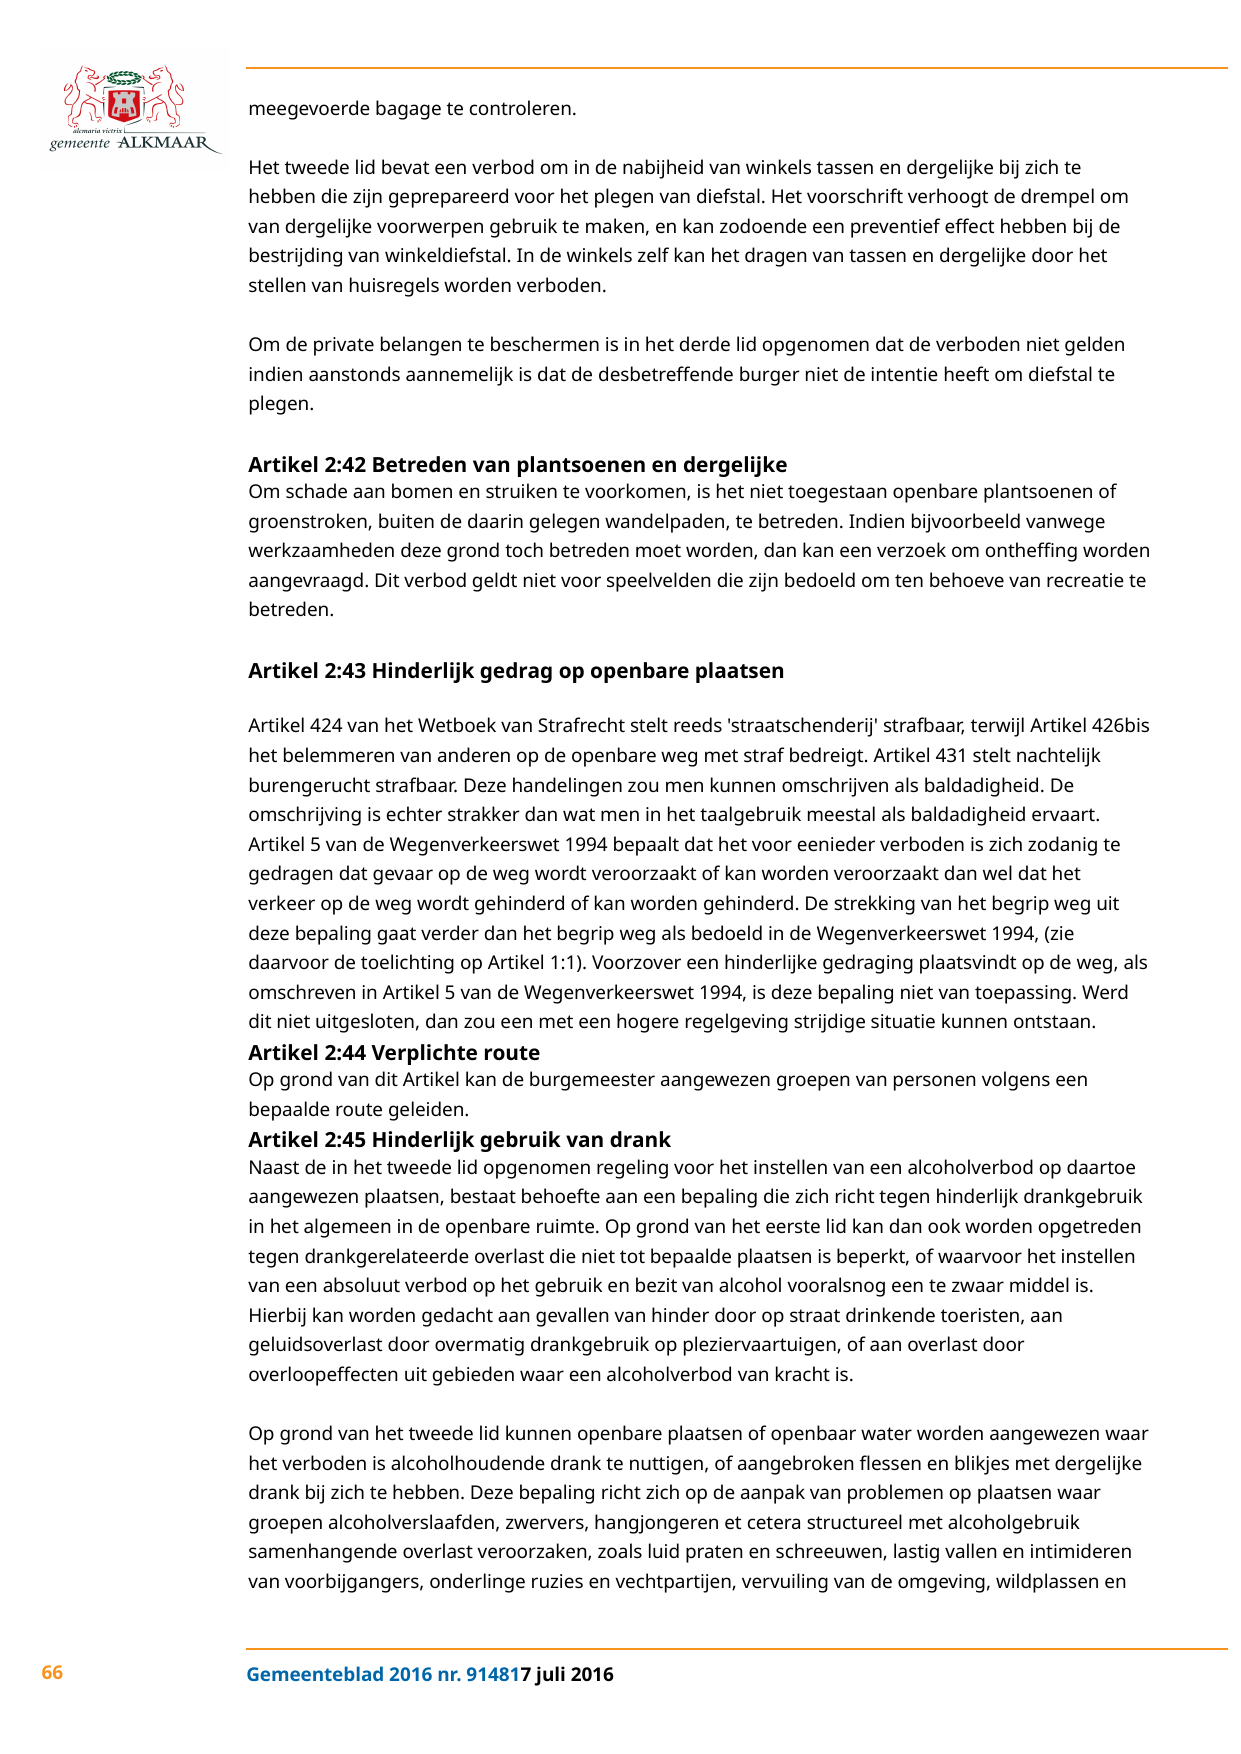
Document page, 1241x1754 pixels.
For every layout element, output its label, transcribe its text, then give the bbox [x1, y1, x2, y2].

text Om schade aan bomen en struiken te voorkomen, is het niet toegestaan openbare plantsoenen of groenstroken, buiten de daarin gelegen wandelpaden, te betreden. Indien bijvoorbeeld vanwege werkzaamheden deze grond toch betreden moet worden, dan kan een verzoek om ontheffing worden aangevraagd. Dit verbod geldt niet voor speelvelden die zijn bedoeld om ten behoeve van recreatie te betreden. [248, 478, 1152, 622]
text Het tweede lid bevat een verbod om in de nabijheid van winkels tassen en dergelijke bij zich te hebben die zijn geprepareerd voor het plegen van diefstal. Het voorschrift verhoogt de drempel om van dergelijke voorwerpen gebruik te maken, en kan zodoende een preventief effect hebben bij de bestrijding van winkeldiefstal. In de winkels zelf kan het dragen van tassen en dergelijke door het stellen van huisregels worden verboden. [248, 154, 1152, 298]
text Op grond van dit Artikel kan de burgemeester aangewezen groepen van personen volgens een bepaalde route geleiden. [248, 1066, 1152, 1122]
text Artikel 2:42 Betreden van plantsoenen en dergelijke [248, 450, 1152, 478]
text Om de private belangen te beschermen is in het derde lid opgenomen dat de verboden niet gelden indien aanstonds aannemelijk is dat de desbetreffende burger niet de intentie heeft om diefstal te plegen. [248, 331, 1152, 416]
text Artikel 2:44 Verplichte route [248, 1038, 1152, 1066]
text Op grond van het tweede lid kunnen openbare plaatsen of openbaar water worden aangewezen waar het verboden is alcoholhoudende drank te nuttigen, of aangebroken flessen en blikjes met dergelijke drank bij zich te hebben. Deze bepaling richt zich op de aanpak van problemen op plaatsen waar groepen alcoholverslaafden, zwervers, hangjongeren et cetera structureel met alcoholgebruik samenhangende overlast veroorzaken, zoals luid praten en schreeuwen, lastig vallen en intimideren van voorbijgangers, onderlinge ruzies en vechtpartijen, vervuiling van de omgeving, wildplassen en [248, 1420, 1152, 1594]
picture [41, 47, 231, 172]
text Artikel 424 van het Wetboek van Strafrecht stelt reeds 'straatschenderij' strafbaar, terwijl Artikel 426bis het belemmeren van anderen op de openbare weg met straf bedreigt. Artikel 431 stelt nachtelijk burengerucht strafbaar. Deze handelingen zou men kunnen omschrijven als baldadigheid. De omschrijving is echter strakker dan wat men in het taalgebruik meestal als baldadigheid ervaart. Artikel 5 van de Wegenverkeerswet 1994 bepaalt dat het voor eenieder verboden is zich zodanig te gedragen dat gevaar op de weg wordt veroorzaakt of kan worden veroorzaakt dan wel dat het verkeer op de weg wordt gehinderd of kan worden gehinderd. De strekking van het begrip weg uit deze bepaling gaat verder dan het begrip weg als bedoeld in de Wegenverkeerswet 1994, (zie daarvoor de toelichting op Artikel 1:1). Voorzover een hinderlijke gedraging plaatsvindt op de weg, als omschreven in Artikel 5 van de Wegenverkeerswet 1994, is deze bepaling niet van toepassing. Werd dit niet uitgesloten, dan zou een met een hogere regelgeving strijdige situatie kunnen ontstaan. [248, 713, 1152, 1034]
text Naast de in het tweede lid opgenomen regeling voor het instellen van een alcoholverbod op daartoe aangewezen plaatsen, bestaat behoefte aan een bepaling die zich richt tegen hinderlijk drankgebruik in het algemeen in de openbare ruimte. Op grond van het eerste lid kan dan ook worden opgetreden tegen drankgerelateerde overlast die niet tot bepaalde plaatsen is beperkt, of waarvoor het instellen van een absoluut verbod op het gebruik en bezit van alcohol vooralsnog een te zwaar middel is. Hierbij kan worden gedacht aan gevallen van hinder door op straat drinkende toeristen, aan geluidsoverlast door overmatig drankgebruik op pleziervaartuigen, of aan overlast door overloopeffecten uit gebieden waar een alcoholverbod van kracht is. [248, 1154, 1152, 1387]
text meegevoerde bagage te controleren. [248, 95, 1152, 121]
text Artikel 2:43 Hinderlijk gedrag op openbare plaatsen [248, 656, 1152, 684]
text Artikel 2:45 Hinderlijk gebruik van drank [248, 1126, 1152, 1154]
